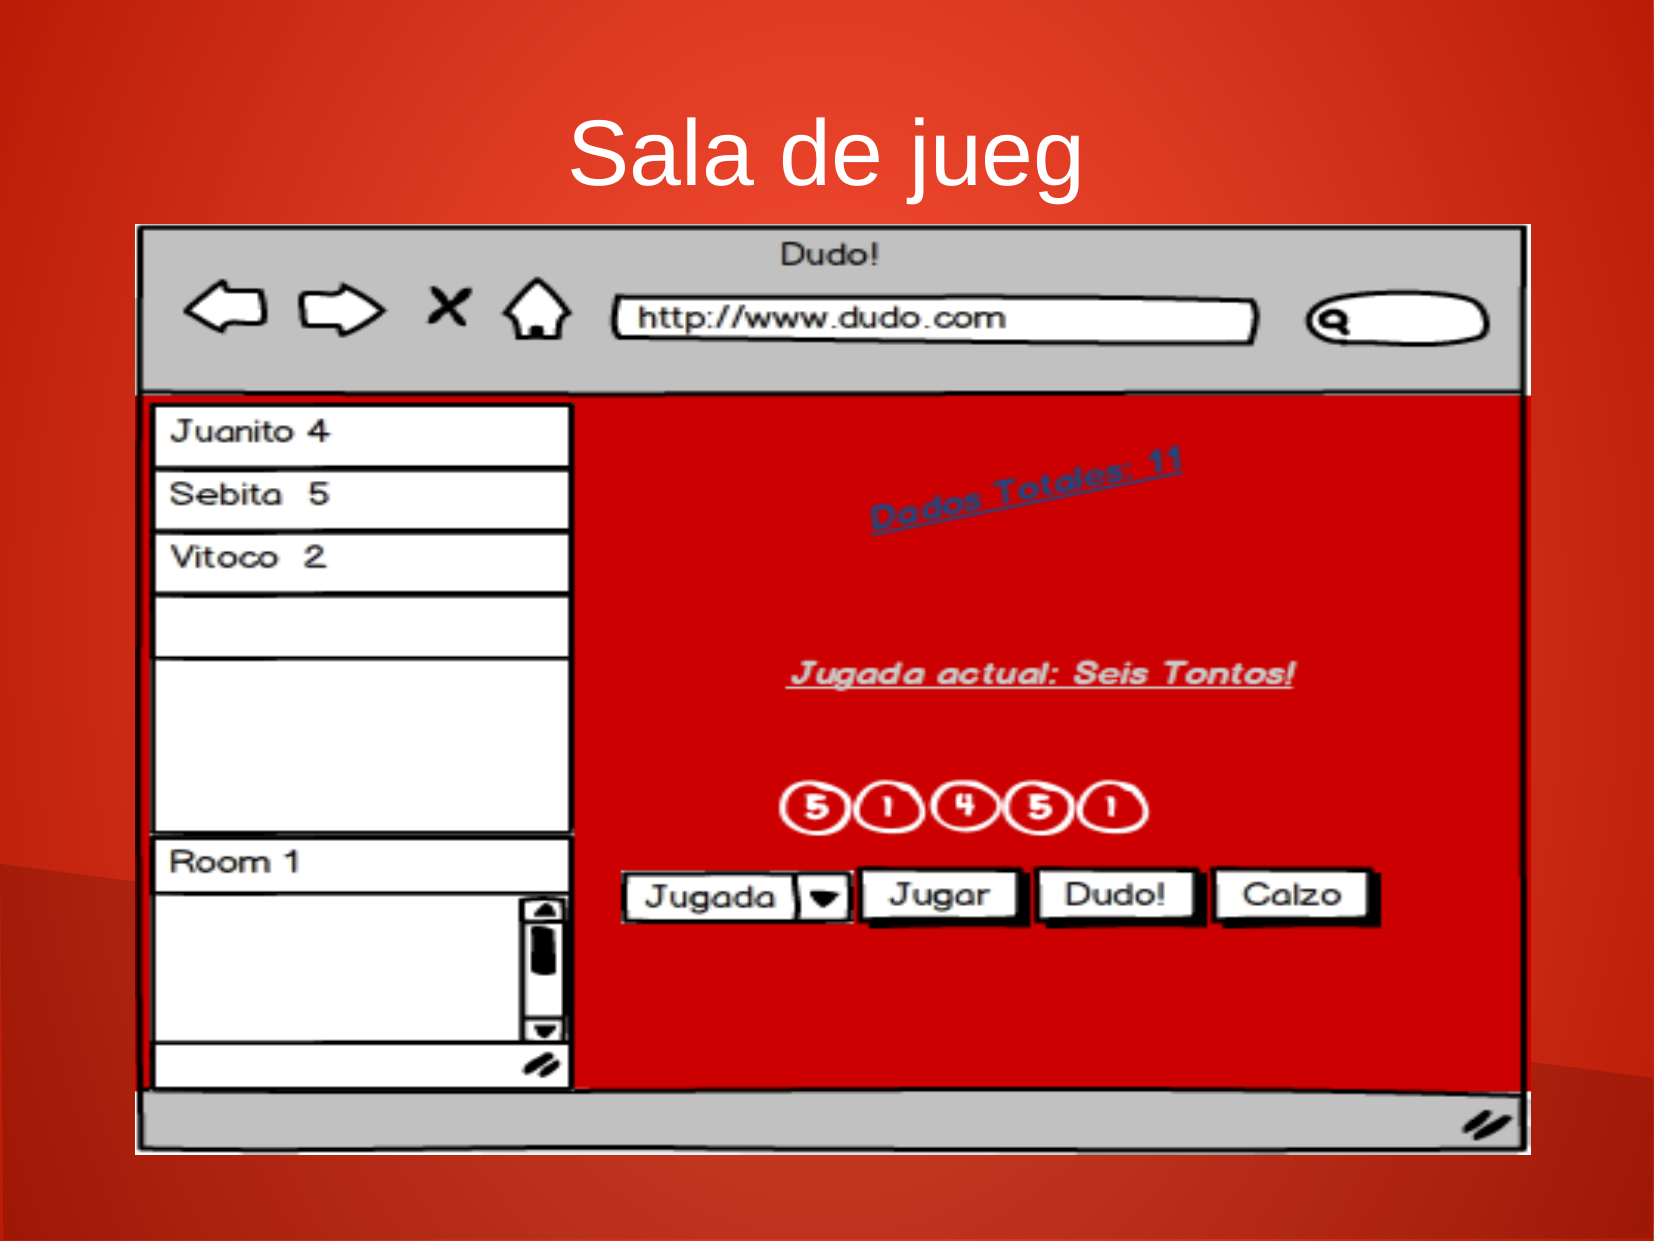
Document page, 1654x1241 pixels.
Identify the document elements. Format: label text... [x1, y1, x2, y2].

picture [135, 224, 1531, 1156]
title Sala de jueg [82, 49, 1571, 257]
